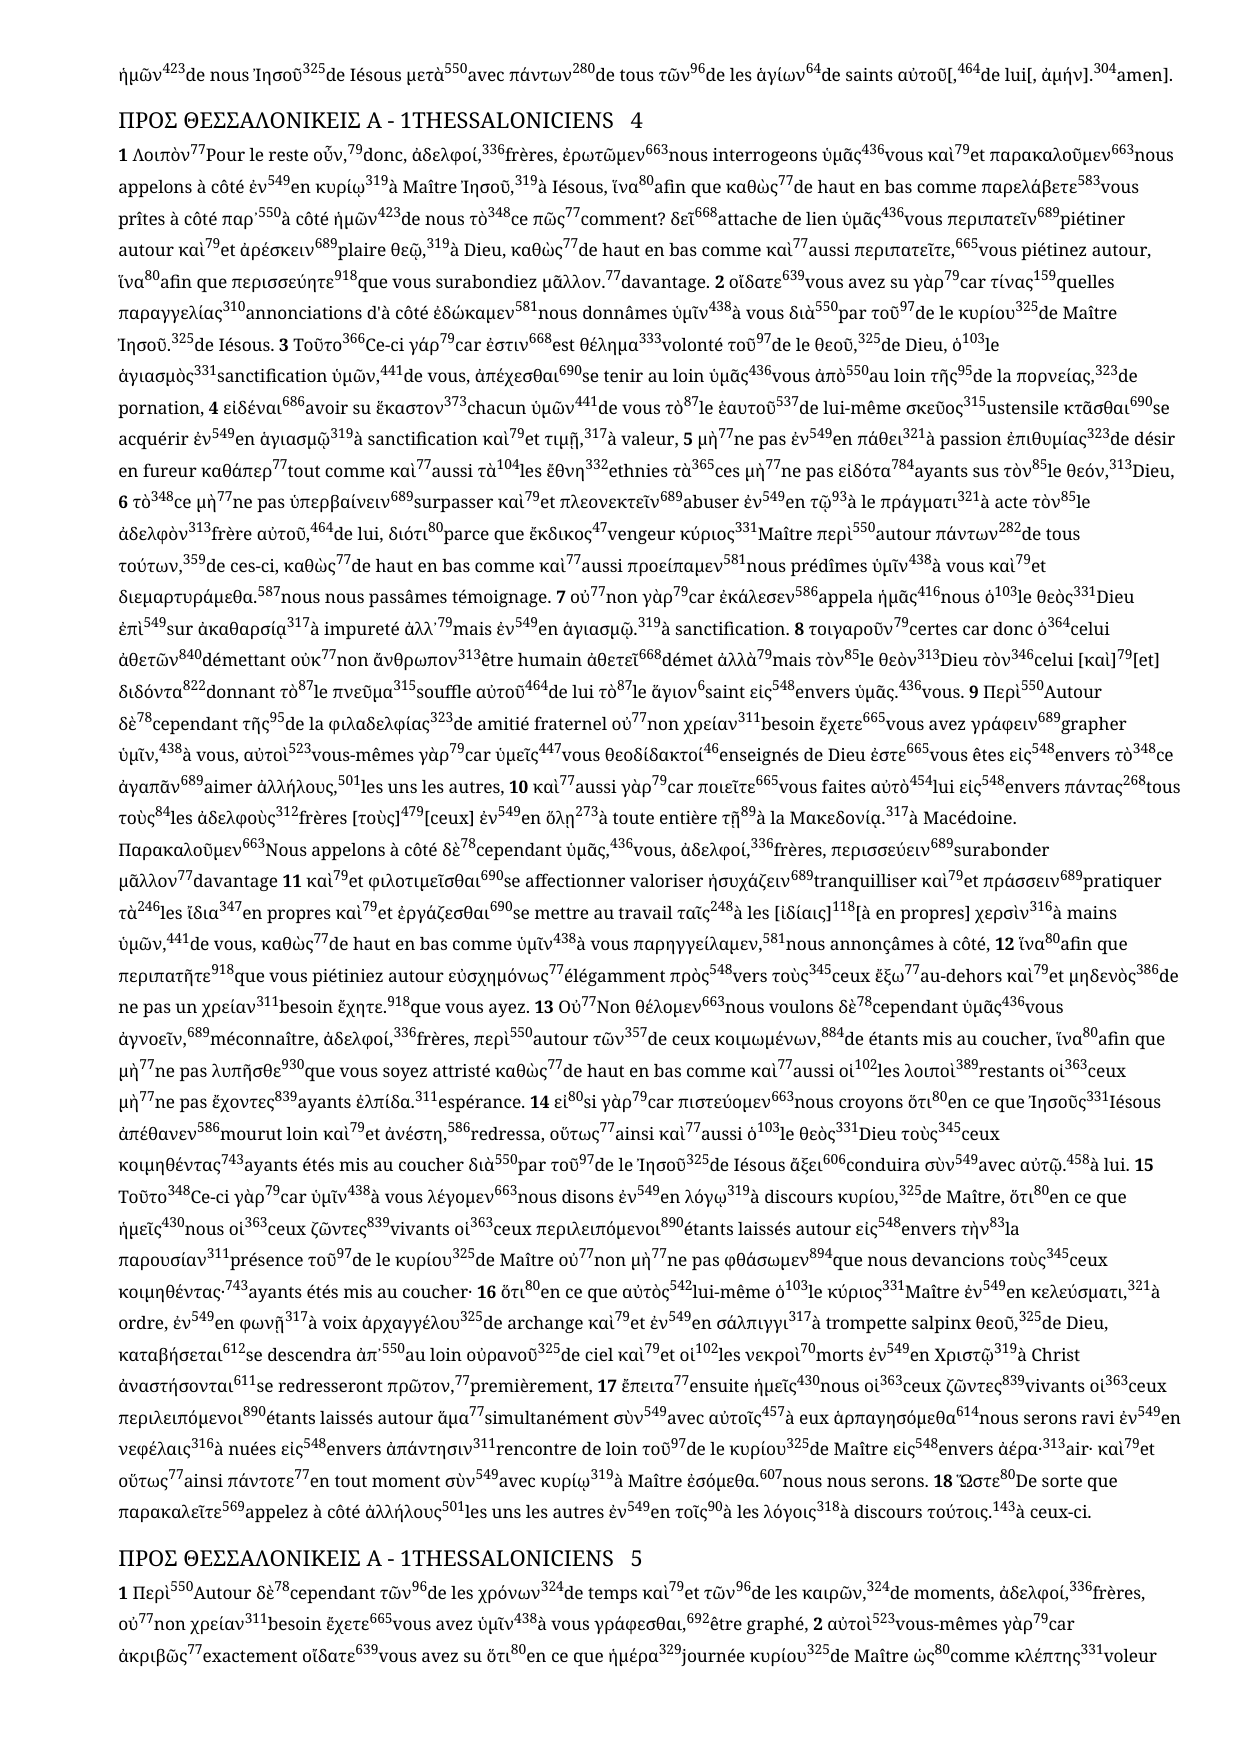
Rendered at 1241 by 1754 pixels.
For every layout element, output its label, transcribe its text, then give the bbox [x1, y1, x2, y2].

text ΠΡΟΣ ΘΕΣΣΑΛΟΝΙΚΕΙΣ Α - 1THESSALONICIENS 4 [118, 105, 1181, 135]
text 1 Λοιπὸν77Pour le reste οὖν,79donc, ἀδελφοί,336frères, ἐρωτῶμεν663nous interrogeons ὑμᾶς436vous καὶ79et παρακαλοῦμεν663nous appelons à côté ἐν549en κυρίῳ319à Maître Ἰησοῦ,319à Iésous, ἵνα80afin que καθὼς77de haut en bas comme παρελάβετε583vous prîtes à côté παρ᾽550à côté ἡμῶν423de nous τὸ348ce πῶς77comment? δεῖ668attache de lien ὑμᾶς436vous περιπατεῖν689piétiner autour καὶ79et ἀρέσκειν689plaire θεῷ,319à Dieu, καθὼς77de haut en bas comme καὶ77aussi περιπατεῖτε,665vous piétinez autour, ἵνα80afin que περισσεύητε918que vous surabondiez μᾶλλον.77davantage. 2 οἴδατε639vous avez su γὰρ79car τίνας159quelles παραγγελίας310annonciations d'à côté ἐδώκαμεν581nous donnâmes ὑμῖν438à vous διὰ550par τοῦ97de le κυρίου325de Maître Ἰησοῦ.325de Iésous. 3 Τοῦτο366Ce-ci γάρ79car ἐστιν668est θέλημα333volonté τοῦ97de le θεοῦ,325de Dieu, ὁ103le ἁγιασμὸς331sanctification ὑμῶν,441de vous, ἀπέχεσθαι690se tenir au loin ὑμᾶς436vous ἀπὸ550au loin τῆς95de la πορνείας,323de pornation, 4 εἰδέναι686avoir su ἕκαστον373chacun ὑμῶν441de vous τὸ87le ἑαυτοῦ537de lui-même σκεῦος315ustensile κτᾶσθαι690se acquérir ἐν549en ἁγιασμῷ319à sanctification καὶ79et τιμῇ,317à valeur, 5 μὴ77ne pas ἐν549en πάθει321à passion ἐπιθυμίας323de désir en fureur καθάπερ77tout comme καὶ77aussi τὰ104les ἔθνη332ethnies τὰ365ces μὴ77ne pas εἰδότα784ayants sus τὸν85le θεόν,313Dieu, 6 τὸ348ce μὴ77ne pas ὑπερβαίνειν689surpasser καὶ79et πλεονεκτεῖν689abuser ἐν549en τῷ93à le πράγματι321à acte τὸν85le ἀδελφὸν313frère αὐτοῦ,464de lui, διότι80parce que ἔκδικος47vengeur κύριος331Maître περὶ550autour πάντων282de tous τούτων,359de ces-ci, καθὼς77de haut en bas comme καὶ77aussi προείπαμεν581nous prédîmes ὑμῖν438à vous καὶ79et διεμαρτυράμεθα.587nous nous passâmes témoignage. 7 οὐ77non γὰρ79car ἐκάλεσεν586appela ἡμᾶς416nous ὁ103le θεὸς331Dieu ἐπὶ549sur ἀκαθαρσίᾳ317à impureté ἀλλ᾽79mais ἐν549en ἁγιασμῷ.319à sanctification. 8 τοιγαροῦν79certes car donc ὁ364celui ἀθετῶν840démettant οὐκ77non ἄνθρωπον313être humain ἀθετεῖ668démet ἀλλὰ79mais τὸν85le θεὸν313Dieu τὸν346celui [καὶ]79[et] διδόντα822donnant τὸ87le πνεῦμα315souffle αὐτοῦ464de lui τὸ87le ἅγιον6saint εἰς548envers ὑμᾶς.436vous. 9 Περὶ550Autour δὲ78cependant τῆς95de la φιλαδελφίας323de amitié fraternel οὐ77non χρείαν311besoin ἔχετε665vous avez γράφειν689grapher ὑμῖν,438à vous, αὐτοὶ523vous-mêmes γὰρ79car ὑμεῖς447vous θεοδίδακτοί46enseignés de Dieu ἐστε665vous êtes εἰς548envers τὸ348ce ἀγαπᾶν689aimer ἀλλήλους,501les uns les autres, 10 καὶ77aussi γὰρ79car ποιεῖτε665vous faites αὐτὸ454lui εἰς548envers πάντας268tous τοὺς84les ἀδελφοὺς312frères [τοὺς]479[ceux] ἐν549en ὅλῃ273à toute entière τῇ89à la Μακεδονίᾳ.317à Macédoine. Παρακαλοῦμεν663Nous appelons à côté δὲ78cependant ὑμᾶς,436vous, ἀδελφοί,336frères, περισσεύειν689surabonder μᾶλλον77davantage 11 καὶ79et φιλοτιμεῖσθαι690se affectionner valoriser ἡσυχάζειν689tranquilliser καὶ79et πράσσειν689pratiquer τὰ246les ἴδια347en propres καὶ79et ἐργάζεσθαι690se mettre au travail ταῖς248à les [ἰδίαις]118[à en propres] χερσὶν316à mains ὑμῶν,441de vous, καθὼς77de haut en bas comme ὑμῖν438à vous παρηγγείλαμεν,581nous annonçâmes à côté, 12 ἵνα80afin que περιπατῆτε918que vous piétiniez autour εὐσχημόνως77élégamment πρὸς548vers τοὺς345ceux ἔξω77au-dehors καὶ79et μηδενὸς386de ne pas un χρείαν311besoin ἔχητε.918que vous ayez. 13 Οὐ77Non θέλομεν663nous voulons δὲ78cependant ὑμᾶς436vous ἀγνοεῖν,689méconnaître, ἀδελφοί,336frères, περὶ550autour τῶν357de ceux κοιμωμένων,884de étants mis au coucher, ἵνα80afin que μὴ77ne pas λυπῆσθε930que vous soyez attristé καθὼς77de haut en bas comme καὶ77aussi οἱ102les λοιποὶ389restants οἱ363ceux μὴ77ne pas ἔχοντες839ayants ἐλπίδα.311espérance. 14 εἰ80si γὰρ79car πιστεύομεν663nous croyons ὅτι80en ce que Ἰησοῦς331Iésous ἀπέθανεν586mourut loin καὶ79et ἀνέστη,586redressa, οὕτως77ainsi καὶ77aussi ὁ103le θεὸς331Dieu τοὺς345ceux κοιμηθέντας743ayants étés mis au coucher διὰ550par τοῦ97de le Ἰησοῦ325de Iésous ἄξει606conduira σὺν549avec αὐτῷ.458à lui. 15 Τοῦτο348Ce-ci γὰρ79car ὑμῖν438à vous λέγομεν663nous disons ἐν549en λόγῳ319à discours κυρίου,325de Maître, ὅτι80en ce que ἡμεῖς430nous οἱ363ceux ζῶντες839vivants οἱ363ceux περιλειπόμενοι890étants laissés autour εἰς548envers τὴν83la παρουσίαν311présence τοῦ97de le κυρίου325de Maître οὐ77non μὴ77ne pas φθάσωμεν894que nous devancions τοὺς345ceux κοιμηθέντας·743ayants étés mis au coucher· 16 ὅτι80en ce que αὐτὸς542lui-même ὁ103le κύριος331Maître ἐν549en κελεύσματι,321à ordre, ἐν549en φωνῇ317à voix ἀρχαγγέλου325de archange καὶ79et ἐν549en σάλπιγγι317à trompette salpinx θεοῦ,325de Dieu, καταβήσεται612se descendra ἀπ᾽550au loin οὐρανοῦ325de ciel καὶ79et οἱ102les νεκροὶ70morts ἐν549en Χριστῷ319à Christ ἀναστήσονται611se redresseront πρῶτον,77premièrement, 17 ἔπειτα77ensuite ἡμεῖς430nous οἱ363ceux ζῶντες839vivants οἱ363ceux περιλειπόμενοι890étants laissés autour ἅμα77simultanément σὺν549avec αὐτοῖς457à eux ἁρπαγησόμεθα614nous serons ravi ἐν549en νεφέλαις316à nuées εἰς548envers ἀπάντησιν311rencontre de loin τοῦ97de le κυρίου325de Maître εἰς548envers ἀέρα·313air· καὶ79et οὕτως77ainsi πάντοτε77en tout moment σὺν549avec κυρίῳ319à Maître ἐσόμεθα.607nous nous serons. 18 Ὥστε80De sorte que παρακαλεῖτε569appelez à côté ἀλλήλους501les uns les autres ἐν549en τοῖς90à les λόγοις318à discours τούτοις.143à ceux-ci. [118, 139, 1181, 1524]
text ΠΡΟΣ ΘΕΣΣΑΛΟΝΙΚΕΙΣ Α - 1THESSALONICIENS 5 [118, 1543, 1181, 1572]
